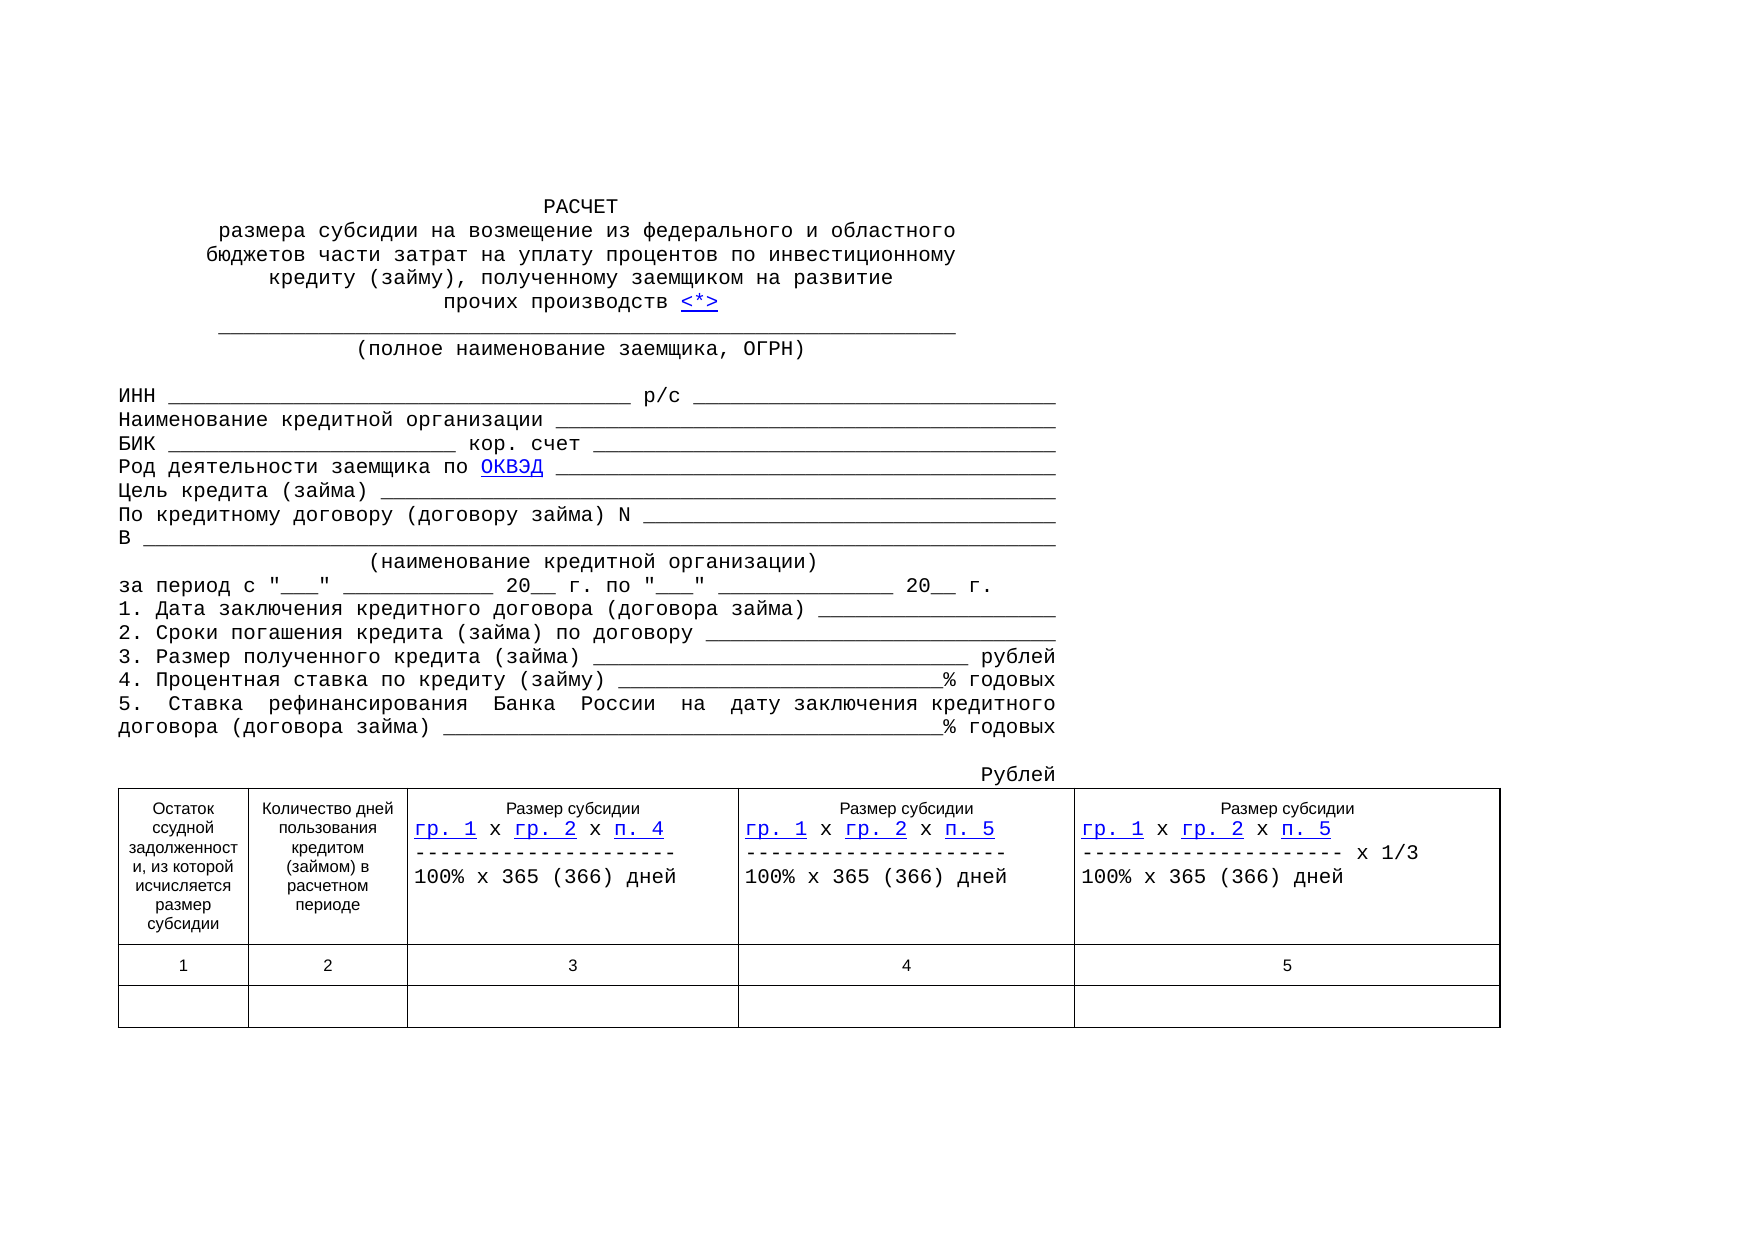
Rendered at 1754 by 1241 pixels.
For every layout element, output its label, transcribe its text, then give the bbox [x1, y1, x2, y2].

text бюджетов части затрат на уплату процентов по инвестиционному [118, 244, 1636, 267]
text договора (договора займа) ________________________________________% годовых [118, 717, 1636, 740]
table_cell 2 [249, 945, 407, 985]
text По кредитному договору (договору займа) N _________________________________ [118, 504, 1636, 527]
text прочих производств <*> [118, 291, 1636, 314]
text Наименование кредитной организации ________________________________________ [118, 409, 1636, 433]
table_cell [119, 986, 248, 1027]
table_cell [249, 986, 407, 1027]
text В _________________________________________________________________________ [118, 527, 1636, 551]
text ___________________________________________________________ [118, 314, 1636, 338]
text БИК _______________________ кор. счет _____________________________________ [118, 433, 1636, 456]
text 2. Сроки погашения кредита (займа) по договору ____________________________ [118, 622, 1636, 646]
text (полное наименование заемщика, ОГРН) [118, 338, 1636, 362]
table_cell [408, 986, 738, 1027]
text РАСЧЕТ [118, 196, 1636, 220]
text (наименование кредитной организации) [118, 551, 1636, 575]
text Рублей [118, 764, 1636, 787]
table_header Остаток ссудной задолженности, из которой исчисляется размер субсидии [119, 789, 248, 944]
text 3. Размер полученного кредита (займа) ______________________________ рублей [118, 646, 1636, 669]
text за период с "___" ____________ 20__ г. по "___" ______________ 20__ г. [118, 575, 1636, 598]
table_cell 5 [1075, 945, 1499, 985]
text размера субсидии на возмещение из федерального и областного [118, 220, 1636, 244]
table_header Размер субсидии гр. 1 x гр. 2 x п. 5 --------------------- x 1/3 100% x 365 (366) дней [1075, 789, 1499, 944]
text 5. Ставка рефинансирования Банка России на дату заключения кредитного [118, 693, 1636, 717]
table_cell [739, 986, 1074, 1027]
table_header Количество дней пользования кредитом (займом) в расчетном периоде [249, 789, 407, 944]
text Род деятельности заемщика по ОКВЭД ________________________________________ [118, 456, 1636, 480]
table_cell 3 [408, 945, 738, 985]
text 1. Дата заключения кредитного договора (договора займа) ___________________ [118, 598, 1636, 622]
text ИНН _____________________________________ р/с _____________________________ [118, 386, 1636, 409]
text Цель кредита (займа) ______________________________________________________ [118, 480, 1636, 504]
table_cell [1075, 986, 1499, 1027]
table_header Размер субсидии гр. 1 x гр. 2 x п. 5 --------------------- 100% x 365 (366) дней [739, 789, 1074, 944]
table_header Размер субсидии гр. 1 x гр. 2 x п. 4 --------------------- 100% x 365 (366) дней [408, 789, 738, 944]
table_cell 4 [739, 945, 1074, 985]
table_cell 1 [119, 945, 248, 985]
text кредиту (займу), полученному заемщиком на развитие [118, 267, 1636, 291]
text 4. Процентная ставка по кредиту (займу) __________________________% годовых [118, 669, 1636, 693]
